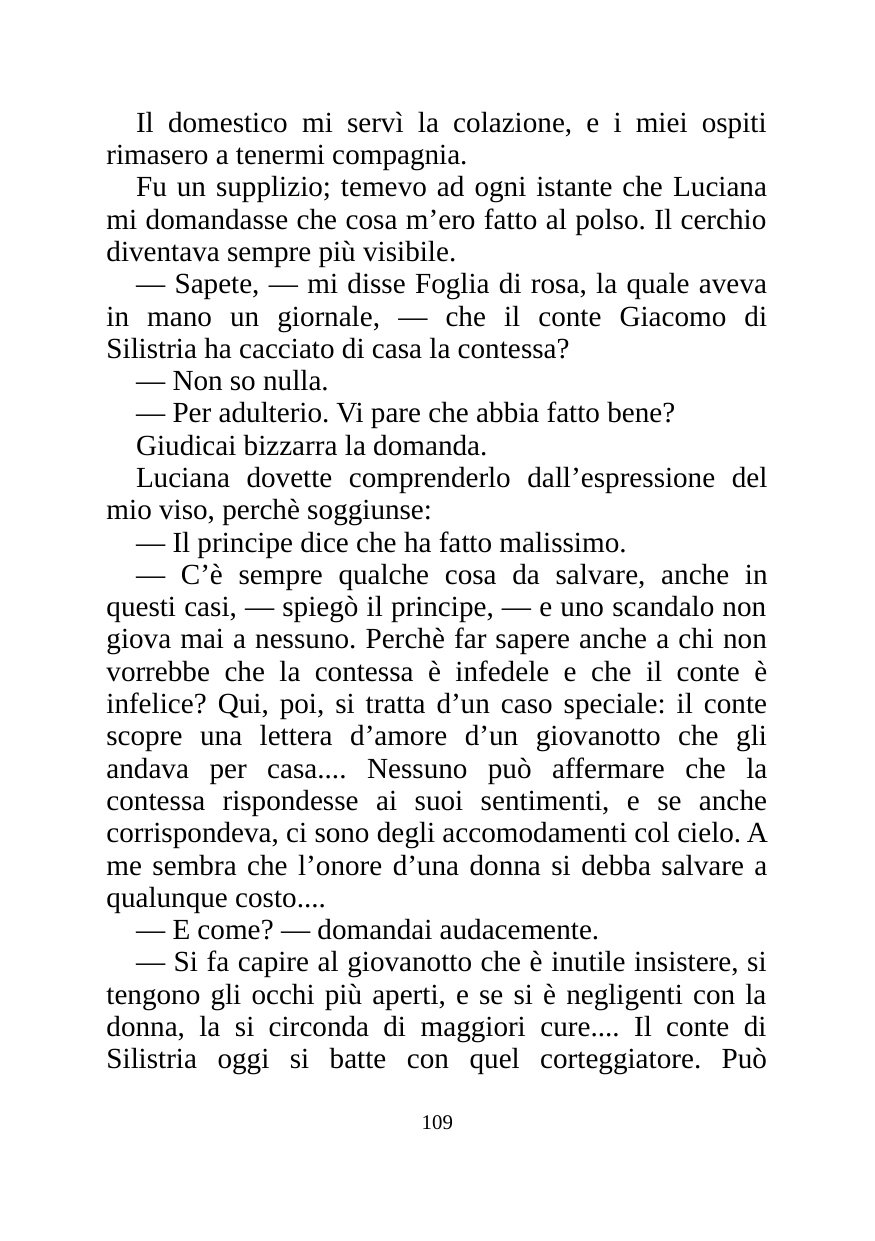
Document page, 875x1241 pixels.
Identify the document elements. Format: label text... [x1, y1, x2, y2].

text Giudicai bizzarra la domanda. [106, 429, 768, 461]
text — Si fa capire al giovanotto che è inutile insistere, si tengono gli occhi più aperti, e se si è negligenti con la donna, la si circonda di maggiori cure.... Il conte di Silistria oggi si batte con quel corteggiatore. Può [106, 946, 768, 1075]
text Fu un supplizio; temevo ad ogni istante che Luciana mi domandasse che cosa m’ero fatto al polso. Il cerchio diventava sempre più visibile. [106, 171, 768, 268]
text — Sapete, — mi disse Foglia di rosa, la quale aveva in mano un giornale, — che il conte Giacomo di Silistria ha cacciato di casa la contessa? [106, 268, 768, 364]
text — Non so nulla. [106, 364, 768, 397]
text — Il principe dice che ha fatto malissimo. [106, 526, 768, 558]
text — Per adulterio. Vi pare che abbia fatto bene? [106, 397, 768, 429]
text — C’è sempre qualche cosa da salvare, anche in questi casi, — spiegò il principe, — e uno scandalo non giova mai a nessuno. Perchè far sapere anche a chi non vorrebbe che la contessa è infedele e che il conte è infelice? Qui, poi, si tratta d’un caso speciale: il conte scopre una lettera d’amore d’un giovanotto che gli andava per casa.... Nessuno può affermare che la contessa rispondesse ai suoi sentimenti, e se anche corrispondeva, ci sono degli accomodamenti col cielo. A me sembra che l’onore d’una donna si debba salvare a qualunque costo.... [106, 558, 768, 913]
text Luciana dovette comprenderlo dall’espressione del mio viso, perchè soggiunse: [106, 461, 768, 526]
text Il domestico mi servì la colazione, e i miei ospiti rimasero a tenermi compagnia. [106, 106, 768, 171]
text — E come? — domandai audacemente. [106, 913, 768, 946]
